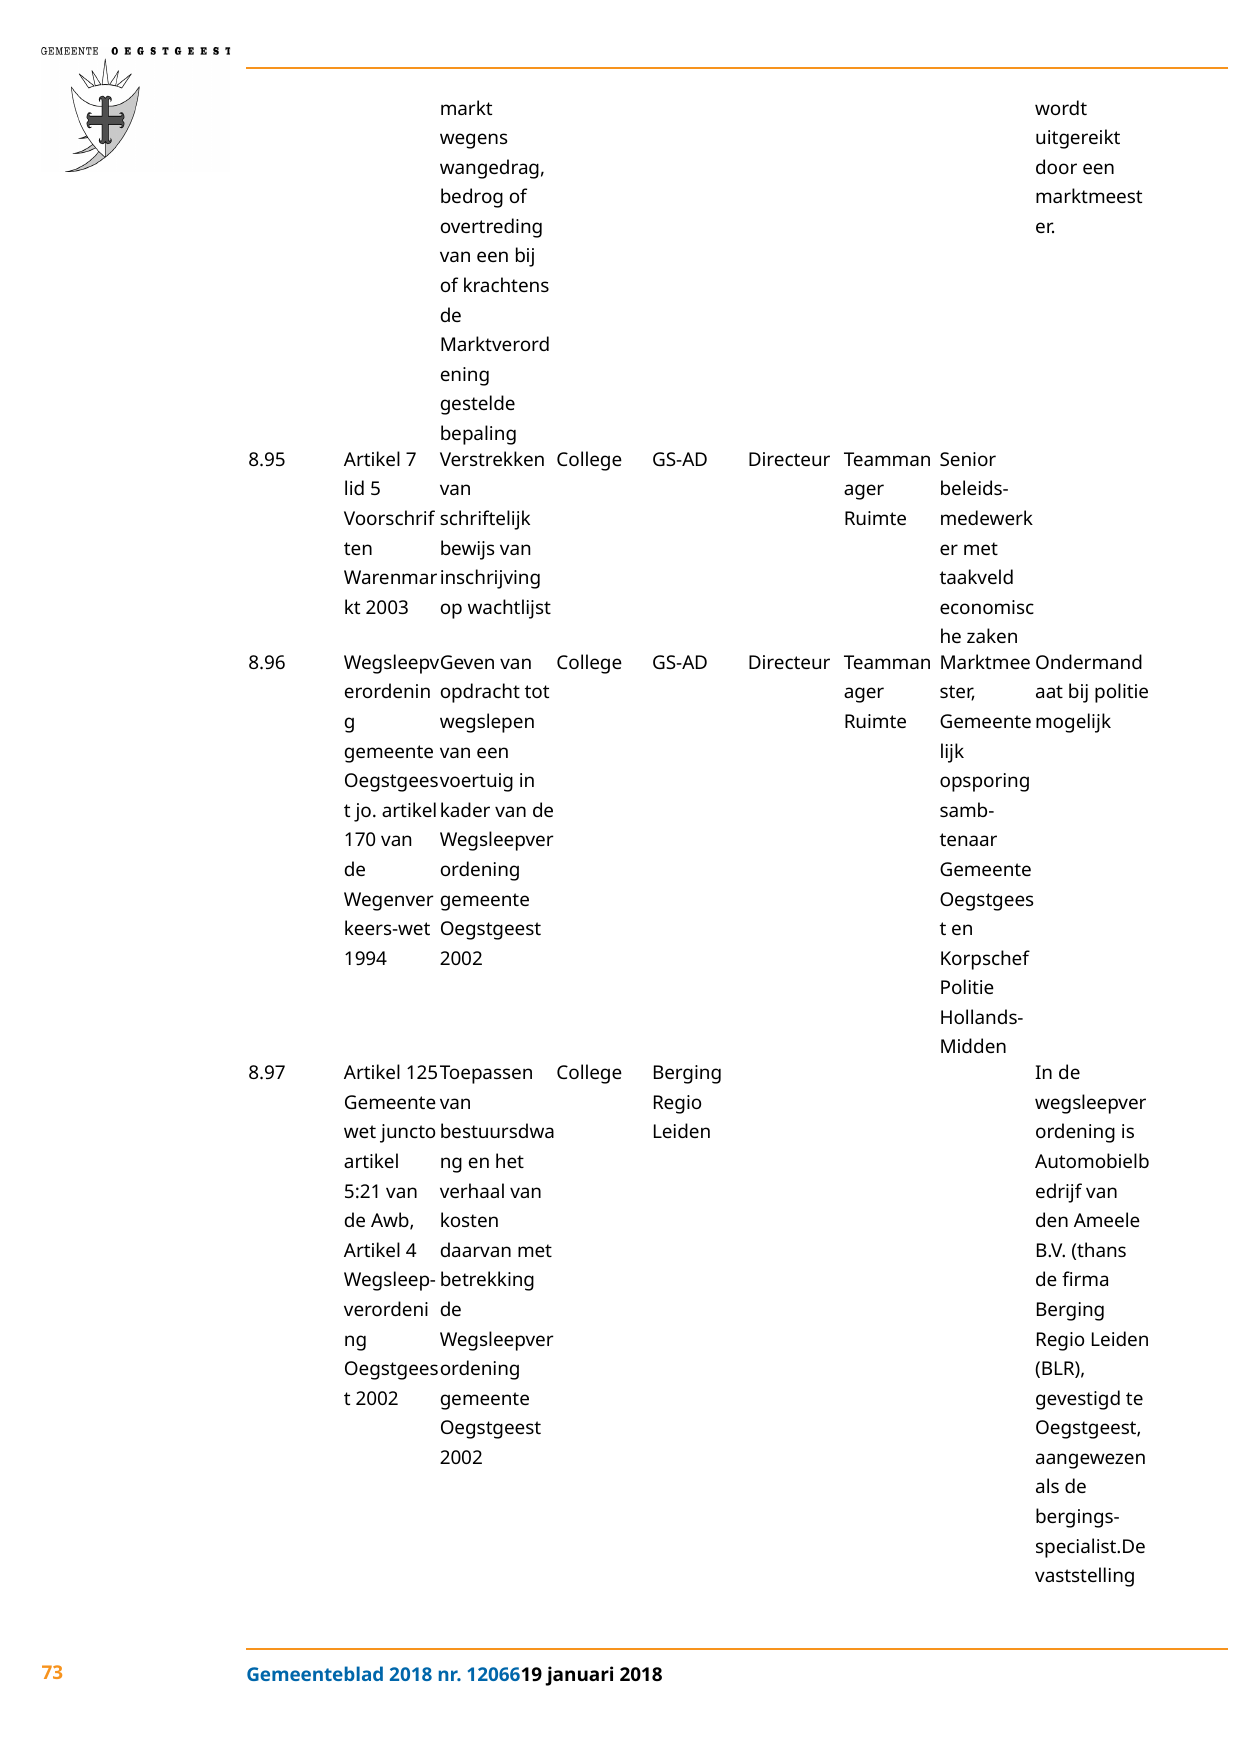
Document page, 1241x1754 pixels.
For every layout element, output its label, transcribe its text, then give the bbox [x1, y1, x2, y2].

table_cell Berging Regio Leiden [652, 1060, 748, 1588]
table_cell [248, 95, 344, 446]
table_cell 8.96 [248, 649, 344, 1059]
table_cell [344, 95, 439, 446]
table_cell [939, 95, 1035, 446]
table_cell Teammanager Ruimte [844, 446, 939, 649]
table_cell [748, 95, 843, 446]
picture [41, 47, 231, 172]
table_cell College [556, 446, 652, 649]
table_cell Teammanager Ruimte [844, 649, 939, 1059]
table_cell Marktmeester, Gemeentelijk opsporingsamb-tenaar Gemeente Oegstgeest en Korpschef Politie Hollands- Midden [939, 649, 1035, 1059]
table_cell Toepassen van bestuursdwang en het verhaal van kosten daarvan met betrekking de Wegsleepverordening gemeente Oegstgeest 2002 [440, 1060, 556, 1588]
table_cell Artikel 125 Gemeentewet juncto artikel 5:21 van de Awb, Artikel 4 Wegsleep- verordening Oegstgeest 2002 [344, 1060, 439, 1588]
table_cell [1035, 446, 1152, 649]
table_cell 8.95 [248, 446, 344, 649]
table_cell [652, 95, 748, 446]
table_cell Artikel 7 lid 5 Voorschriften Warenmarkt 2003 [344, 446, 439, 649]
table_cell Geven van opdracht tot wegslepen van een voertuig in kader van de Wegsleepverordening gemeente Oegstgeest 2002 [440, 649, 556, 1059]
table_cell GS-AD [652, 649, 748, 1059]
table_cell College [556, 1060, 652, 1588]
table_cell Verstrekken van schriftelijk bewijs van inschrijving op wachtlijst [440, 446, 556, 649]
table_cell Directeur [748, 649, 843, 1059]
table_cell [844, 95, 939, 446]
table_cell [844, 1060, 939, 1588]
table_cell College [556, 649, 652, 1059]
table_cell Directeur [748, 446, 843, 649]
table_cell GS-AD [652, 446, 748, 649]
table_cell [556, 95, 652, 446]
table_cell Ondermandaat bij politie mogelijk [1035, 649, 1152, 1059]
table_cell [939, 1060, 1035, 1588]
table_cell Senior beleids-medewerker met taakveld economische zaken [939, 446, 1035, 649]
table_cell 8.97 [248, 1060, 344, 1588]
table_cell Wegsleepverordening gemeente Oegstgeest jo. artikel 170 van de Wegenverkeers-wet 1994 [344, 649, 439, 1059]
table_cell [748, 1060, 843, 1588]
table_cell In de wegsleepverordening is Automobielbedrijf van den Ameele B.V. (thans de firma Berging Regio Leiden (BLR), gevestigd te Oegstgeest, aangewezen als de bergings-specialist.De vaststelling [1035, 1060, 1152, 1588]
table_cell markt wegens wangedrag, bedrog of overtreding van een bij of krachtens de Marktverordening gestelde bepaling [440, 95, 556, 446]
table_cell wordt uitgereikt door een marktmeester. [1035, 95, 1152, 446]
